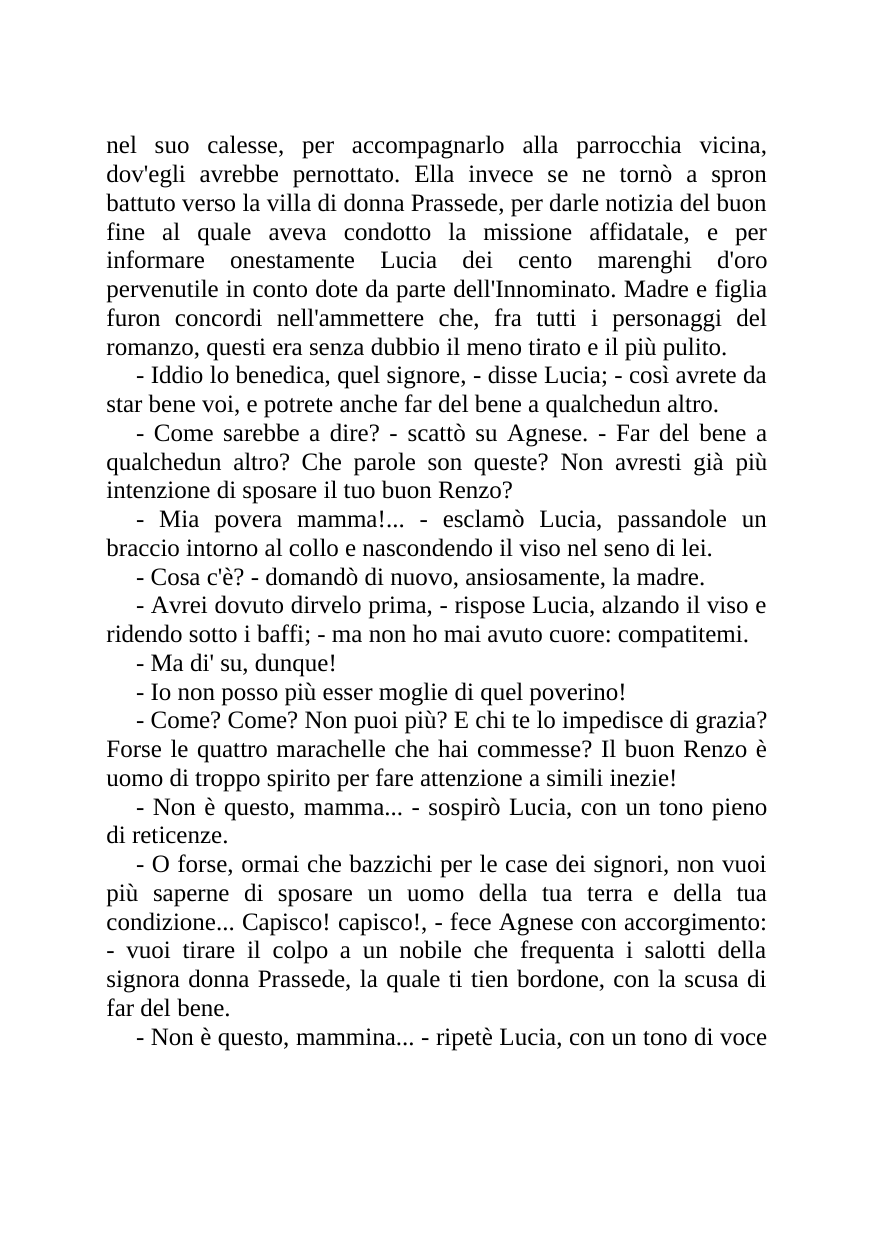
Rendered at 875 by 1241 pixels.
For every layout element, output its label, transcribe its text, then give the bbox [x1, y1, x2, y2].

text - Come sarebbe a dire? - scattò su Agnese. - Far del bene a qualchedun altro? Che parole son queste? Non avresti già più intenzione di sposare il tuo buon Renzo? [106, 418, 768, 504]
text - Ma di' su, dunque! [106, 648, 768, 677]
text - Come? Come? Non puoi più? E chi te lo impedisce di grazia? Forse le quattro marachelle che hai commesse? Il buon Renzo è uomo di troppo spirito per fare attenzione a simili inezie! [106, 705, 768, 792]
text - Non è questo, mammina... - ripetè Lucia, con un tono di voce [106, 1022, 768, 1050]
text - Avrei dovuto dirvelo prima, - rispose Lucia, alzando il viso e ridendo sotto i baffi; - ma non ho mai avuto cuore: compatitemi. [106, 590, 768, 648]
text - Non è questo, mamma... - sospirò Lucia, con un tono pieno di reticenze. [106, 792, 768, 849]
text nel suo calesse, per accompagnarlo alla parrocchia vicina, dov'egli avrebbe pernottato. Ella invece se ne tornò a spron battuto verso la villa di donna Prassede, per darle notizia del buon fine al quale aveva condotto la missione affidatale, e per informare onestamente Lucia dei cento marenghi d'oro pervenutile in conto dote da parte dell'Innominato. Madre e figlia furon concordi nell'ammettere che, fra tutti i personaggi del romanzo, questi era senza dubbio il meno tirato e il più pulito. [106, 130, 768, 360]
text - Io non posso più esser moglie di quel poverino! [106, 677, 768, 705]
text - Mia povera mamma!... - esclamò Lucia, passandole un braccio intorno al collo e nascondendo il viso nel seno di lei. [106, 504, 768, 562]
text - Iddio lo benedica, quel signore, - disse Lucia; - così avrete da star bene voi, e potrete anche far del bene a qualchedun altro. [106, 360, 768, 418]
text - O forse, ormai che bazzichi per le case dei signori, non vuoi più saperne di sposare un uomo della tua terra e della tua condizione... Capisco! capisco!, - fece Agnese con accorgimento: - vuoi tirare il colpo a un nobile che frequenta i salotti della signora donna Prassede, la quale ti tien bordone, con la scusa di far del bene. [106, 849, 768, 1022]
text - Cosa c'è? - domandò di nuovo, ansiosamente, la madre. [106, 562, 768, 590]
